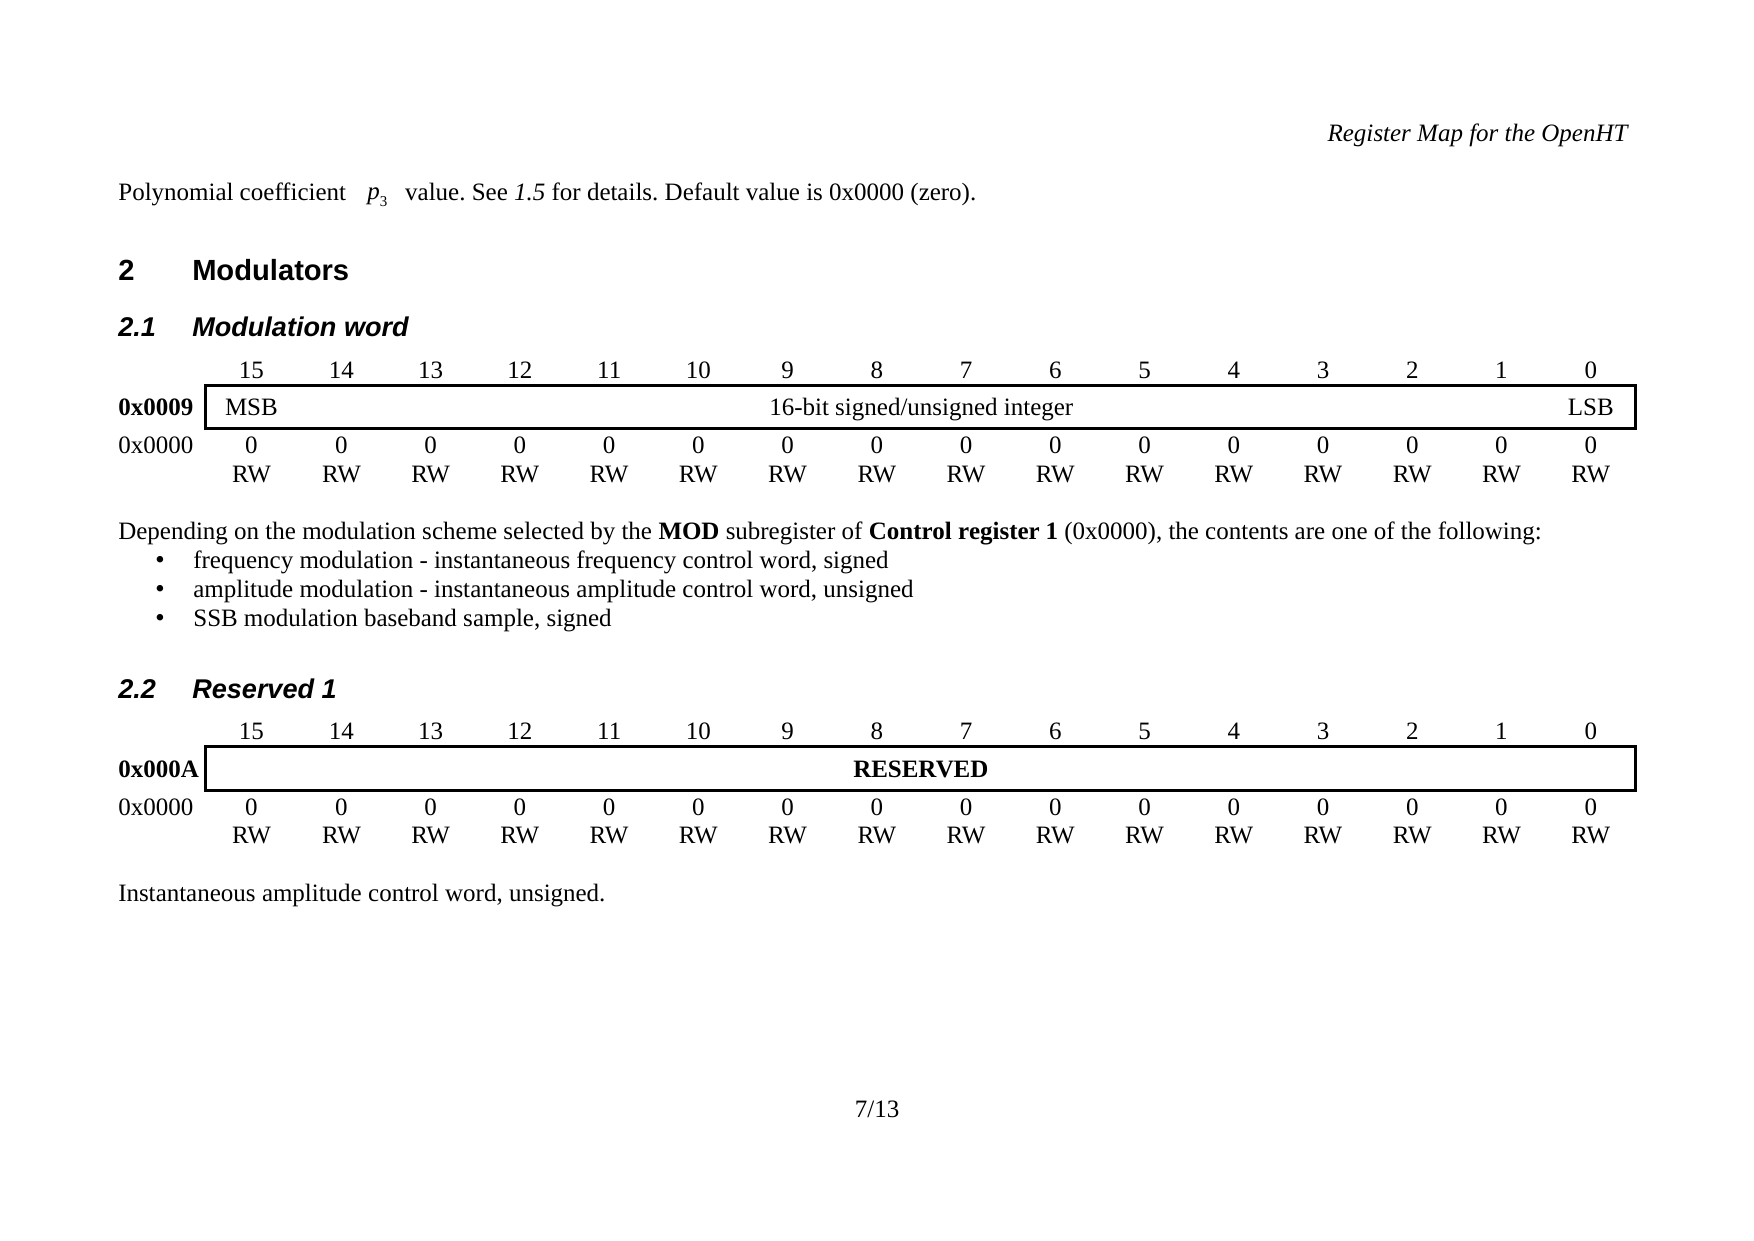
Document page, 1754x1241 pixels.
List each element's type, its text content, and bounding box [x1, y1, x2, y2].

table_header 9 [743, 716, 832, 745]
table_cell 0x000A [118, 745, 204, 788]
table_cell 0 [832, 792, 921, 820]
table_header 1 [1457, 355, 1546, 384]
table_cell RW [832, 459, 921, 488]
table_header 11 [564, 716, 653, 745]
table_cell 0 [1100, 792, 1189, 820]
table_cell 0 [1189, 792, 1278, 820]
table_cell RW [1368, 820, 1457, 849]
table_cell 0 [1100, 430, 1189, 459]
table_cell RW [1100, 459, 1189, 488]
table_cell MSB [207, 387, 297, 427]
table_cell 0 [743, 792, 832, 820]
table_header 8 [832, 716, 921, 745]
table_cell 0 [654, 430, 743, 459]
table_cell RW [743, 820, 832, 849]
table_header [118, 716, 206, 745]
table_cell RW [1189, 459, 1278, 488]
table_header 8 [832, 355, 921, 384]
table_header 2 [1368, 716, 1457, 745]
table_cell RW [743, 459, 832, 488]
table_cell RW [206, 820, 297, 849]
table_header 15 [206, 716, 297, 745]
table_cell 0 [206, 792, 297, 820]
table_header 6 [1010, 716, 1100, 745]
table_cell 16-bit signed/unsigned integer [297, 387, 1546, 427]
table_cell 0 [475, 792, 564, 820]
table_header 5 [1100, 355, 1189, 384]
table_cell 0x0009 [118, 384, 204, 427]
table_header 13 [386, 716, 475, 745]
table_cell 0 [654, 792, 743, 820]
table_cell 0 [1457, 792, 1546, 820]
table_cell RW [564, 820, 653, 849]
table_header 3 [1278, 716, 1367, 745]
table_cell RW [1368, 459, 1457, 488]
table_header 5 [1100, 716, 1189, 745]
table_header 1 [1457, 716, 1546, 745]
table_cell 0 [1368, 792, 1457, 820]
table_cell 0 [206, 430, 297, 459]
table_header 0 [1546, 355, 1635, 384]
table_cell 0x0000 [118, 789, 206, 820]
table_cell RW [1457, 459, 1546, 488]
list frequency modulation - instantaneous frequency control word, signed [156, 545, 1635, 574]
table_cell 0 [475, 430, 564, 459]
table_header 13 [386, 355, 475, 384]
table_header 10 [654, 355, 743, 384]
table_cell RW [297, 459, 386, 488]
table_cell 0 [743, 430, 832, 459]
table_cell 0 [1546, 430, 1635, 459]
table_cell RW [1189, 820, 1278, 849]
table_cell 0 [1278, 792, 1367, 820]
table_cell 0 [1457, 430, 1546, 459]
table_cell RW [1010, 820, 1100, 849]
table_cell 0 [297, 792, 386, 820]
table_header [118, 355, 206, 384]
table_header 7 [921, 355, 1010, 384]
table_header 7 [921, 716, 1010, 745]
table_header 10 [654, 716, 743, 745]
table_cell RW [475, 820, 564, 849]
table_cell RW [1278, 820, 1367, 849]
table_cell 0x0000 [118, 427, 206, 459]
table_header 14 [297, 355, 386, 384]
table_header 11 [564, 355, 653, 384]
table_cell RW [1278, 459, 1367, 488]
table_cell RW [1546, 459, 1635, 488]
table_cell 0 [386, 430, 475, 459]
table_cell RW [832, 820, 921, 849]
table_cell RW [654, 820, 743, 849]
table_cell [118, 820, 206, 849]
table_cell RESERVED [207, 748, 1634, 788]
text Polynomial coefficientvalue. See 1.5 for details. Default value is 0x0000 (zero). [118, 177, 1635, 209]
table_header 4 [1189, 716, 1278, 745]
table_cell RW [297, 820, 386, 849]
table_header 9 [743, 355, 832, 384]
table_cell RW [564, 459, 653, 488]
table_header 15 [206, 355, 297, 384]
table_cell 0 [1278, 430, 1367, 459]
list SSB modulation baseband sample, signed [156, 603, 1635, 631]
subtitle Reserved 1 [118, 673, 1635, 704]
table_cell RW [386, 459, 475, 488]
table_cell RW [386, 820, 475, 849]
table_cell RW [1546, 820, 1635, 849]
table_cell 0 [1010, 430, 1100, 459]
table_cell 0 [921, 430, 1010, 459]
table_cell RW [654, 459, 743, 488]
table_cell 0 [386, 792, 475, 820]
table_cell 0 [1189, 430, 1278, 459]
list amplitude modulation - instantaneous amplitude control word, unsigned [156, 574, 1635, 603]
table_header 14 [297, 716, 386, 745]
subtitle Modulators [118, 253, 1635, 286]
table_cell 0 [297, 430, 386, 459]
table_cell 0 [832, 430, 921, 459]
table_header 6 [1010, 355, 1100, 384]
table_header 2 [1368, 355, 1457, 384]
text Instantaneous amplitude control word, unsigned. [118, 849, 1635, 907]
table_cell RW [921, 459, 1010, 488]
table_cell RW [1010, 459, 1100, 488]
table_header 3 [1278, 355, 1367, 384]
table_cell RW [1457, 820, 1546, 849]
table_header 4 [1189, 355, 1278, 384]
table_cell 0 [1010, 792, 1100, 820]
table_cell 0 [1368, 430, 1457, 459]
table_cell 0 [1546, 792, 1635, 820]
table_cell 0 [921, 792, 1010, 820]
table_cell LSB [1546, 387, 1634, 427]
table_header 0 [1546, 716, 1635, 745]
table_header 12 [475, 716, 564, 745]
text Depending on the modulation scheme selected by the MOD subregister of Control register 1 (0x0000), the contents are one of the following: [118, 516, 1635, 545]
table_cell RW [475, 459, 564, 488]
table_header 12 [475, 355, 564, 384]
table_cell 0 [564, 792, 653, 820]
table_cell RW [1100, 820, 1189, 849]
table_cell [118, 459, 206, 488]
table_cell RW [921, 820, 1010, 849]
table_cell RW [206, 459, 297, 488]
table_cell 0 [564, 430, 653, 459]
subtitle Modulation word [118, 311, 1635, 342]
